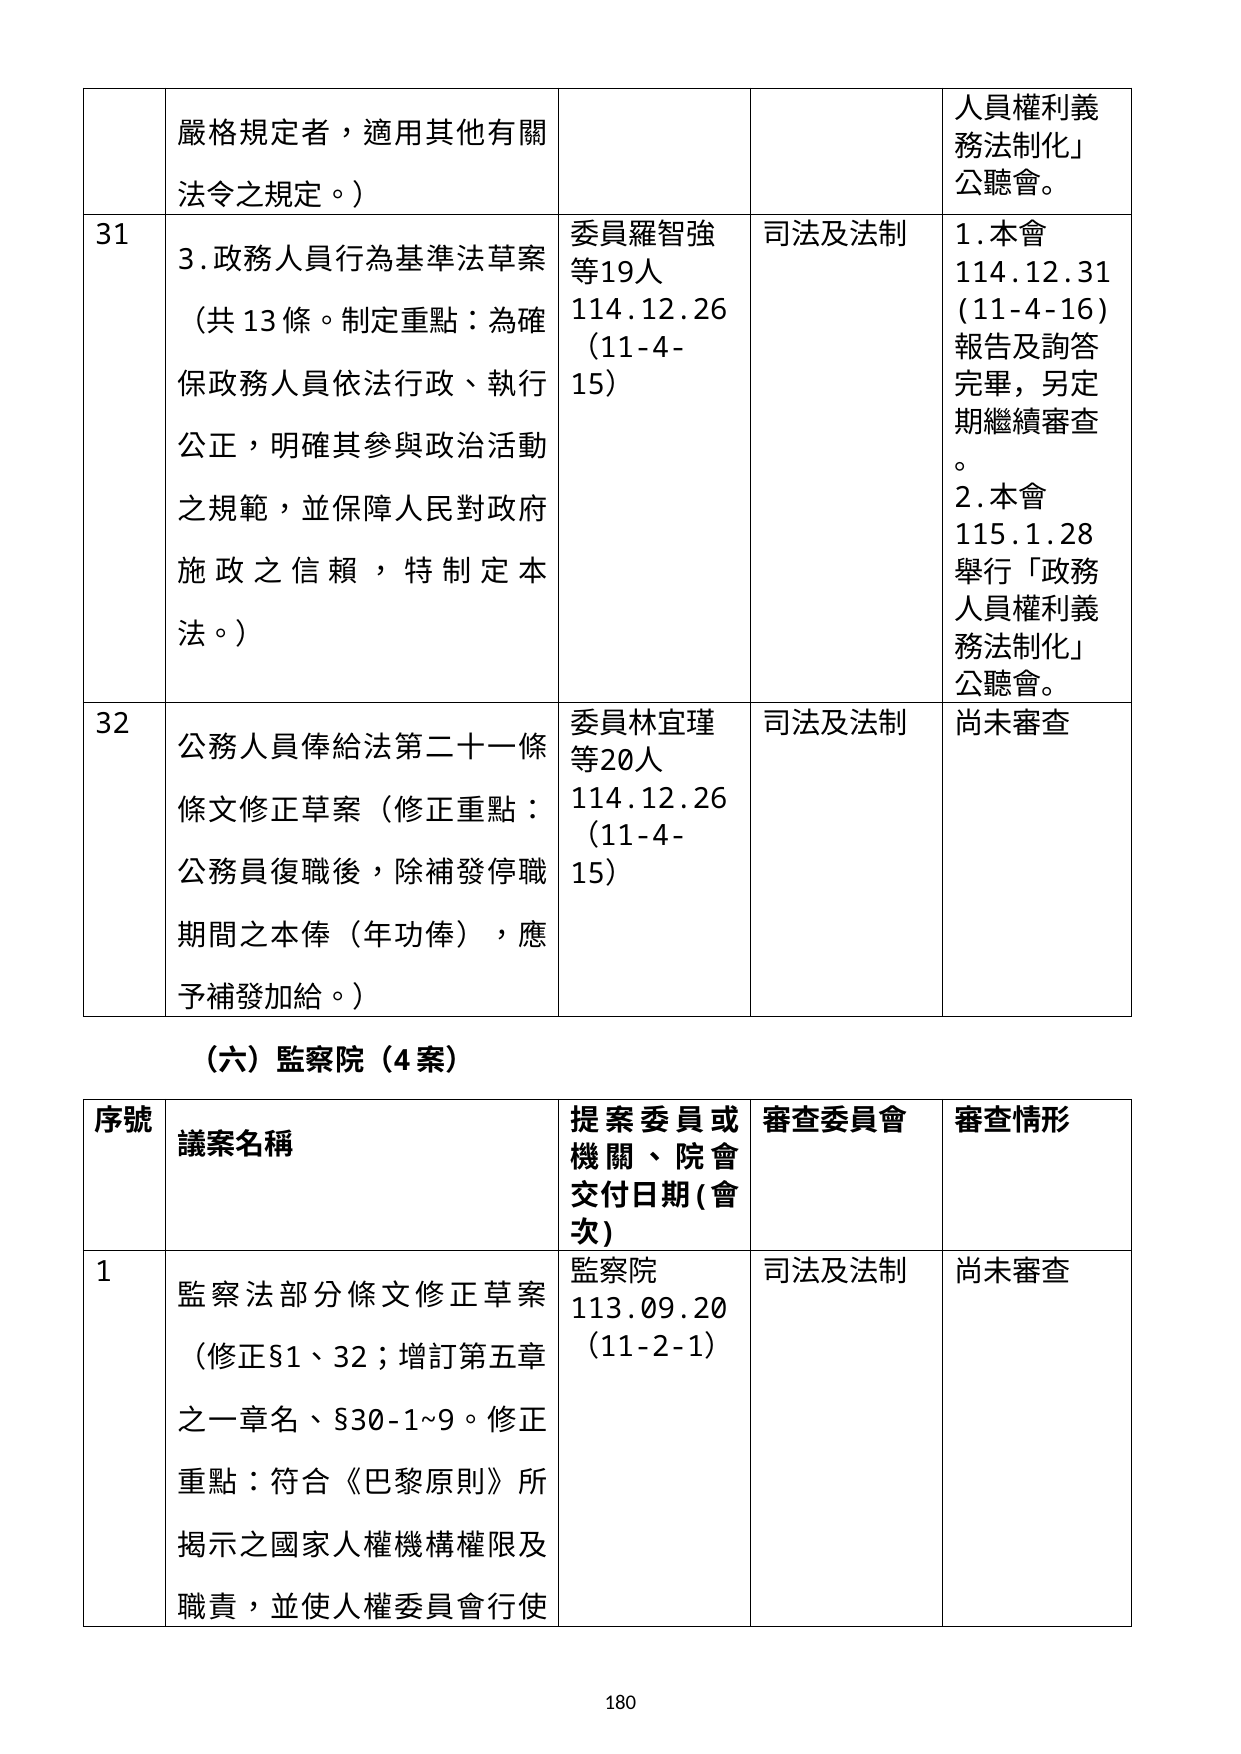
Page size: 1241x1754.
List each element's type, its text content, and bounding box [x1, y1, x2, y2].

table_cell [751, 89, 942, 214]
subtitle （六）監察院（4案） [75, 1037, 1165, 1079]
table_cell [559, 89, 750, 214]
table_cell 嚴格規定者，適用其他有關法令之規定。） [166, 89, 558, 214]
table_header 審查情形 [943, 1100, 1131, 1250]
table_header 序號 [84, 1100, 165, 1250]
table_cell 公務人員俸給法第二十一條條文修正草案（修正重點：公務員復職後，除補發停職期間之本俸（年功俸），應予補發加給。） [166, 703, 558, 1016]
table_header 審查委員會 [751, 1100, 942, 1250]
table_cell 委員林宜瑾 等20人 114.12.26 （11-4-15） [559, 703, 750, 1016]
table_header 議案名稱 [166, 1100, 558, 1250]
table_cell 司法及法制 [751, 703, 942, 1016]
table_cell 監察法部分條文修正草案（修正§1、32；增訂第五章之一章名、§30-1~9。修正重點：符合《巴黎原則》所揭示之國家人權機構權限及職責，並使人權委員會行使 [166, 1251, 558, 1626]
table_cell 司法及法制 [751, 215, 942, 702]
table_cell 司法及法制 [751, 1251, 942, 1626]
table_cell 32 [84, 703, 165, 1016]
table_cell 委員羅智強 等19人 114.12.26 （11-4-15） [559, 215, 750, 702]
table_cell [84, 89, 165, 214]
table_cell 監察院 113.09.20 （11-2-1） [559, 1251, 750, 1626]
table_cell 尚未審查 [943, 703, 1131, 1016]
table_cell 31 [84, 215, 165, 702]
table_cell 人員權利義務法制化」公聽會。 [943, 89, 1131, 214]
table_cell 3.政務人員行為基準法草案（共13條。制定重點：為確保政務人員依法行政、執行公正，明確其參與政治活動之規範，並保障人民對政府施政之信賴，特制定本法。） [166, 215, 558, 702]
table_cell 1 [84, 1251, 165, 1626]
table_header 提案委員或機關、院會交付日期(會次) [559, 1100, 750, 1250]
table_cell 尚未審查 [943, 1251, 1131, 1626]
table_cell 1.本會 114.12.31 (11-4-16) 報告及詢答完畢，另定期繼續審查。 2.本會 115.1.28舉行「政務人員權利義務法制化」公聽會。 [943, 215, 1131, 702]
